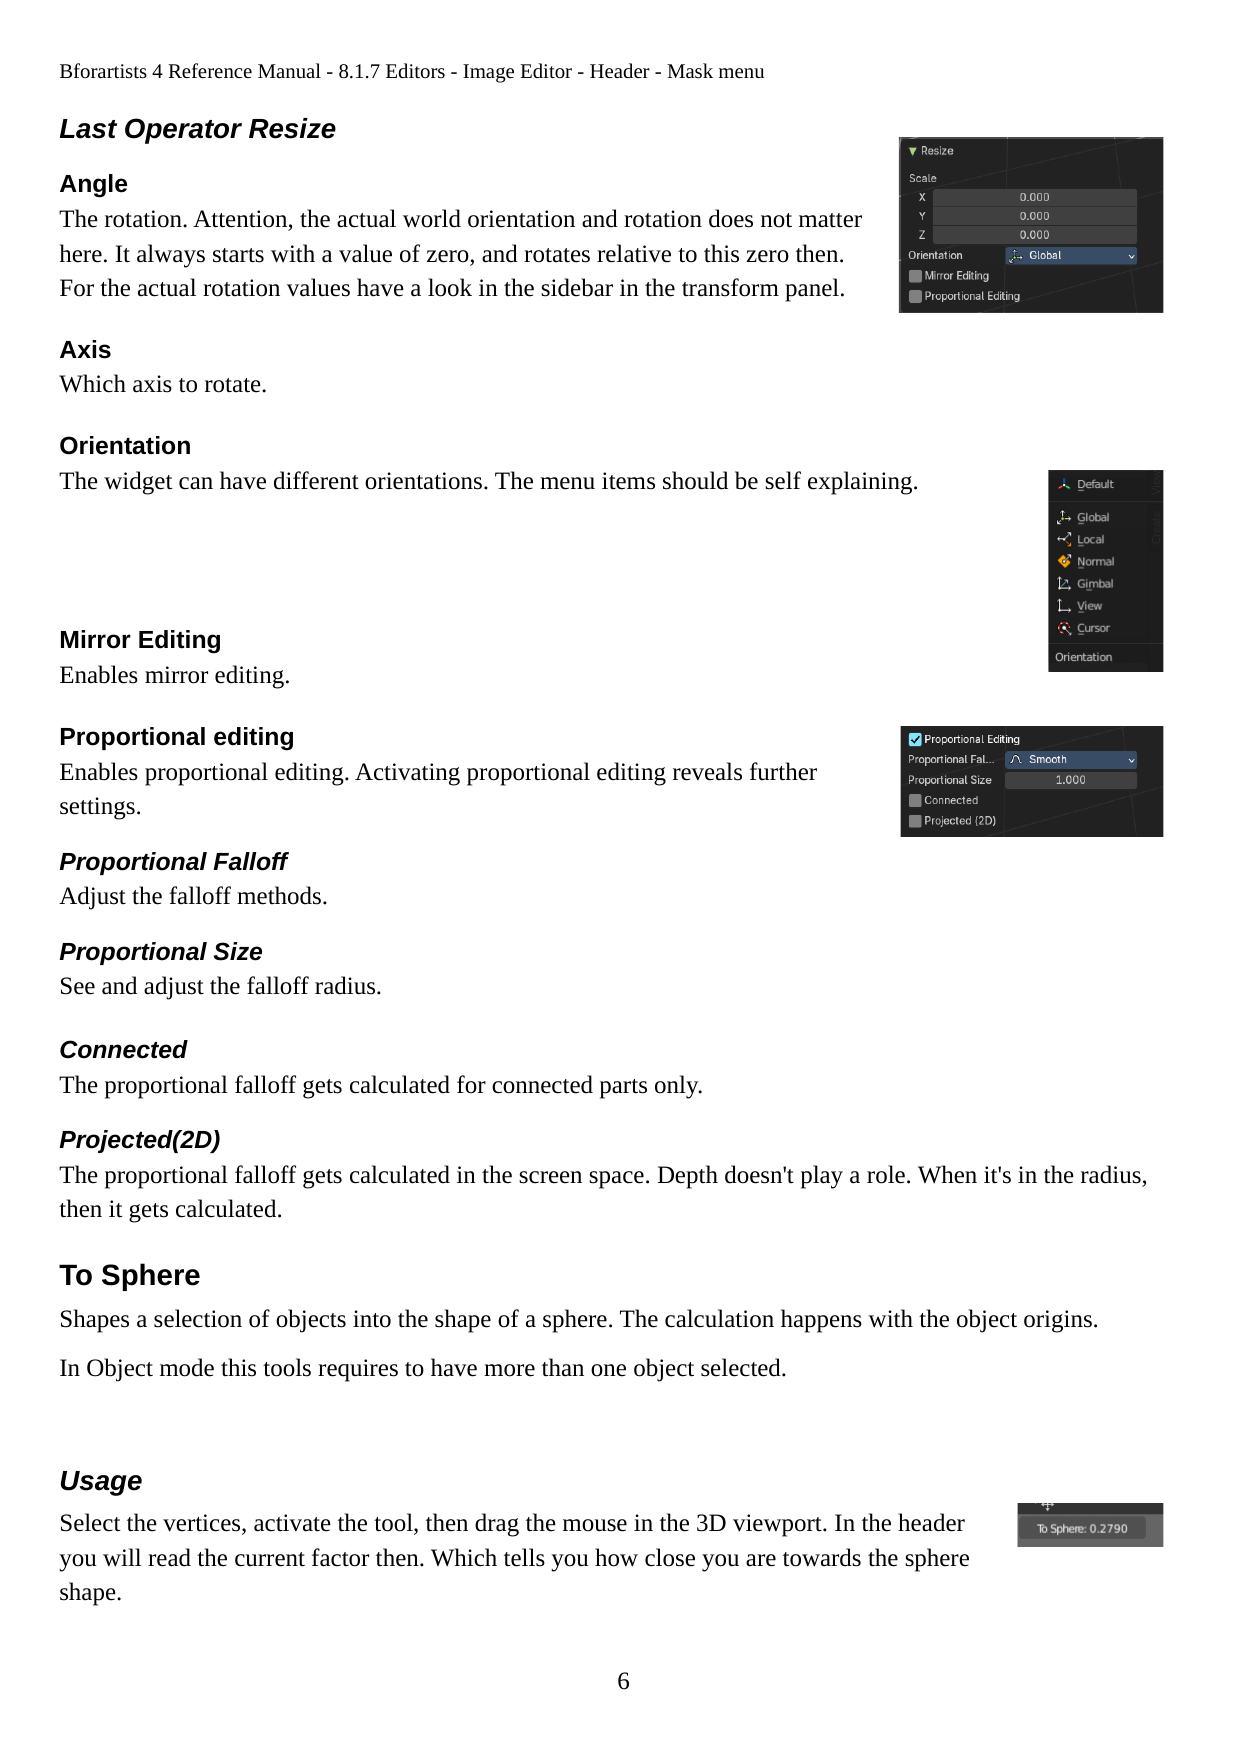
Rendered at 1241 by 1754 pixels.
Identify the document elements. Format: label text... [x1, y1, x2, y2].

text Adjust the falloff methods. [59, 881, 1181, 910]
text Enables proportional editing. Activating proportional editing reveals further settings. [59, 757, 900, 820]
subtitle Connected [59, 1035, 1181, 1064]
subtitle [1164, 169, 1181, 198]
text The proportional falloff gets calculated for connected parts only. [59, 1070, 1181, 1099]
text Enables mirror editing. [59, 660, 1181, 689]
subtitle Proportional editing [59, 722, 1181, 751]
text Select the vertices, activate the tool, then drag the mouse in the 3D viewport. In the header you will read the current factor then. Which tells you how close you are towards the sphere shape. [59, 1508, 1181, 1606]
subtitle Projected(2D) [59, 1125, 1181, 1154]
picture [898, 137, 1164, 313]
text See and adjust the falloff radius. [59, 971, 1181, 1000]
subtitle Axis [59, 335, 1181, 363]
text In Object mode this tools requires to have more than one object selected. [59, 1353, 1181, 1382]
picture [1017, 1503, 1164, 1547]
subtitle To Sphere [59, 1258, 1181, 1292]
picture [900, 726, 1164, 837]
subtitle Proportional Size [59, 937, 1181, 965]
text Shapes a selection of objects into the shape of a sphere. The calculation happens with the object origins. [59, 1304, 1181, 1333]
subtitle Proportional Falloff [59, 847, 1181, 875]
text The widget can have different orientations. The menu items should be self explaining. [59, 466, 1181, 495]
subtitle [1164, 626, 1181, 654]
subtitle Orientation [59, 431, 1181, 460]
text Which axis to rotate. [59, 369, 1181, 398]
text The proportional falloff gets calculated in the screen space. Depth doesn't play a role. When it's in the radius, then it gets calculated. [59, 1160, 1181, 1223]
subtitle Angle [59, 169, 898, 198]
subtitle Usage [59, 1464, 1181, 1496]
subtitle Mirror Editing [59, 626, 1048, 654]
subtitle Last Operator Resize [59, 113, 1181, 144]
text The rotation. Attention, the actual world orientation and rotation does not matter here. It always starts with a value of zero, and rotates relative to this zero then. For the actual rotation values have a look in the sidebar in the transform panel. [59, 204, 898, 302]
picture [1048, 470, 1164, 672]
